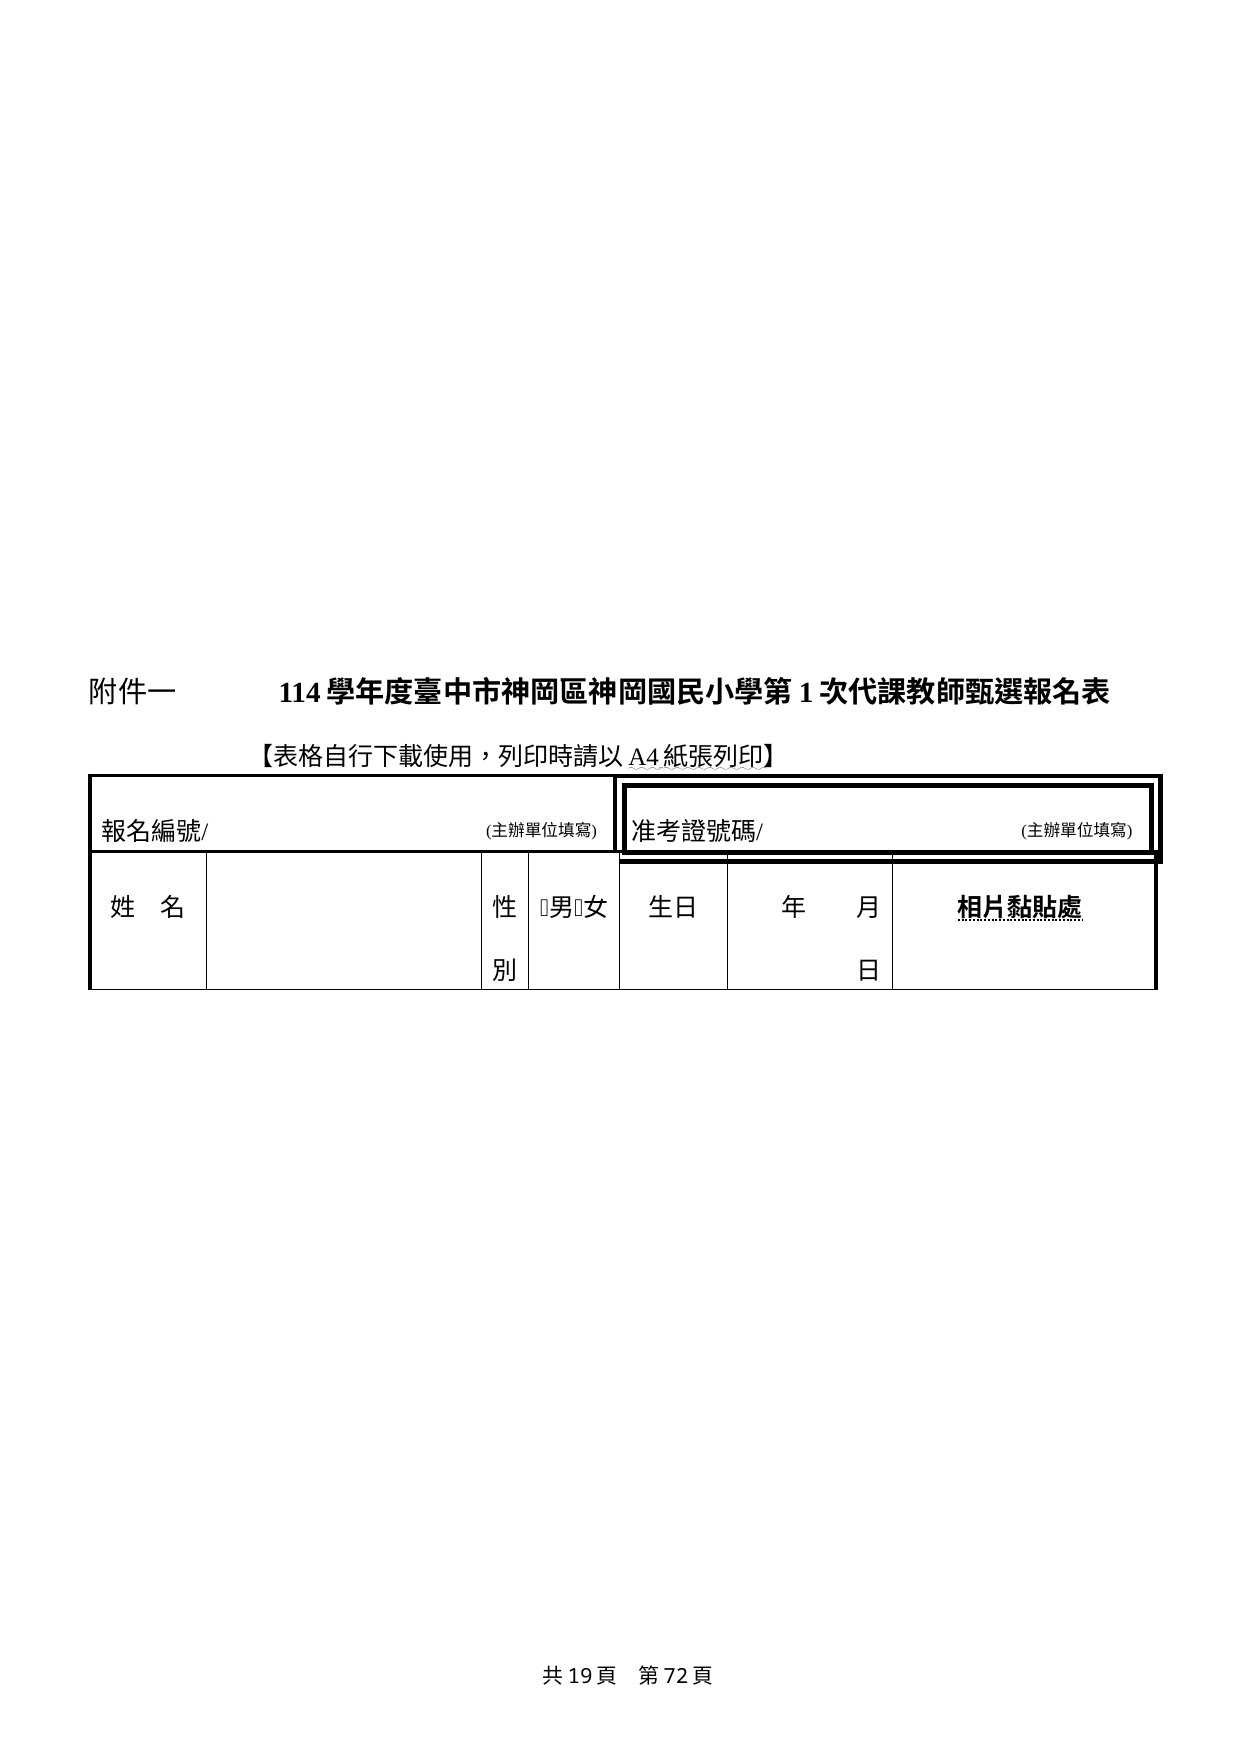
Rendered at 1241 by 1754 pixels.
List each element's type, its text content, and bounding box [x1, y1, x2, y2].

table_cell [207, 853, 481, 989]
table_cell 生日 [620, 864, 727, 989]
table_cell 年 月 日 [728, 864, 892, 989]
table_cell [893, 855, 1154, 859]
table_cell 性別 [482, 853, 528, 989]
table_header (主辦單位填寫) [1010, 778, 1156, 850]
text 附件一 114學年度臺中市神岡區神岡國民小學第1次代課教師甄選報名表 [89, 648, 1167, 711]
text 【表格自行下載使用，列印時請以A4紙張列印】 [89, 711, 1167, 773]
table_header 准考證號碼/ [620, 778, 1010, 850]
table_cell 相片黏貼處 [893, 864, 1154, 989]
table_cell [620, 853, 727, 859]
table_header 報名編號/ [92, 777, 474, 850]
table_cell [728, 855, 892, 859]
table_cell 姓 名 [92, 853, 206, 989]
table_cell [1158, 850, 1165, 989]
table_cell 男女 [529, 853, 619, 989]
table_header (主辦單位填寫) [475, 777, 613, 850]
